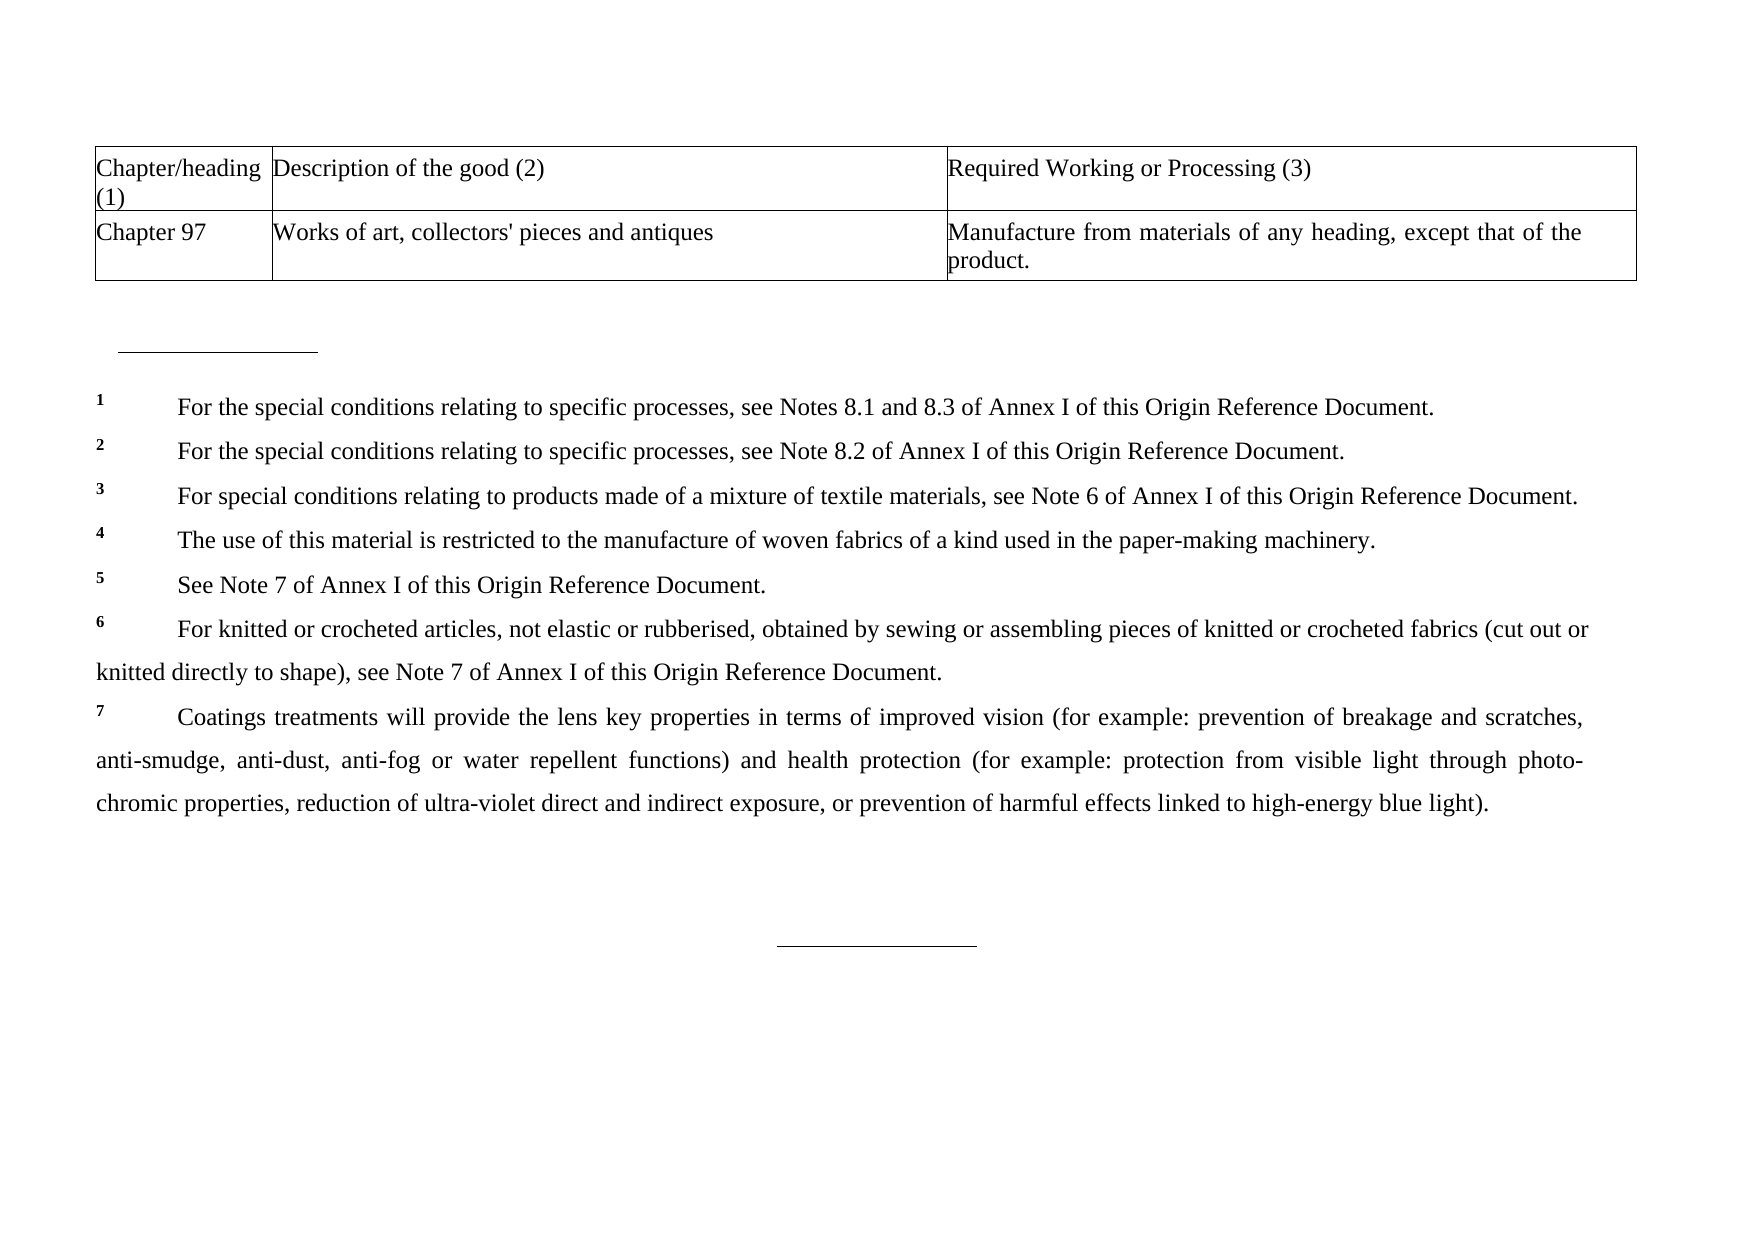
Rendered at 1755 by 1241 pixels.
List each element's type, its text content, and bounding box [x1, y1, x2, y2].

table_header Description of the good (2) [273, 147, 947, 210]
text 4 The use of this material is restricted to the manufacture of woven fabrics of a kind used in the paper-making machinery. [96, 523, 1660, 554]
table_cell Manufacture from materials of any heading, except that of the product. [948, 211, 1636, 280]
text 6 For knitted or crocheted articles, not elastic or rubberised, obtained by sewing or assembling pieces of knitted or crocheted fabrics (cut out or knitted directly to shape), see Note 7 of Annex I of this Origin Reference Document. [96, 612, 1589, 686]
text 7 Coatings treatments will provide the lens key properties in terms of improved vision (for example: prevention of breakage and scratches, anti-smudge, anti-dust, anti-fog or water repellent functions) and health protection (for example: protection from visible light through photo- chromic properties, reduction of ultra-violet direct and indirect exposure, or prevention of harmful effects linked to high-energy blue light). [96, 700, 1585, 817]
table_header Chapter/heading (1) [96, 147, 272, 210]
table_header Required Working or Processing (3) [948, 147, 1636, 210]
table_cell Works of art, collectors' pieces and antiques [273, 211, 947, 280]
text 5 See Note 7 of Annex I of this Origin Reference Document. [96, 568, 1660, 598]
text 1 For the special conditions relating to specific processes, see Notes 8.1 and 8.3 of Annex I of this Origin Reference Document. [96, 390, 1660, 421]
text 3 For special conditions relating to products made of a mixture of textile materials, see Note 6 of Annex I of this Origin Reference Document. [96, 479, 1660, 509]
table_cell Chapter 97 [96, 211, 272, 280]
text 2 For the special conditions relating to specific processes, see Note 8.2 of Annex I of this Origin Reference Document. [96, 434, 1660, 465]
